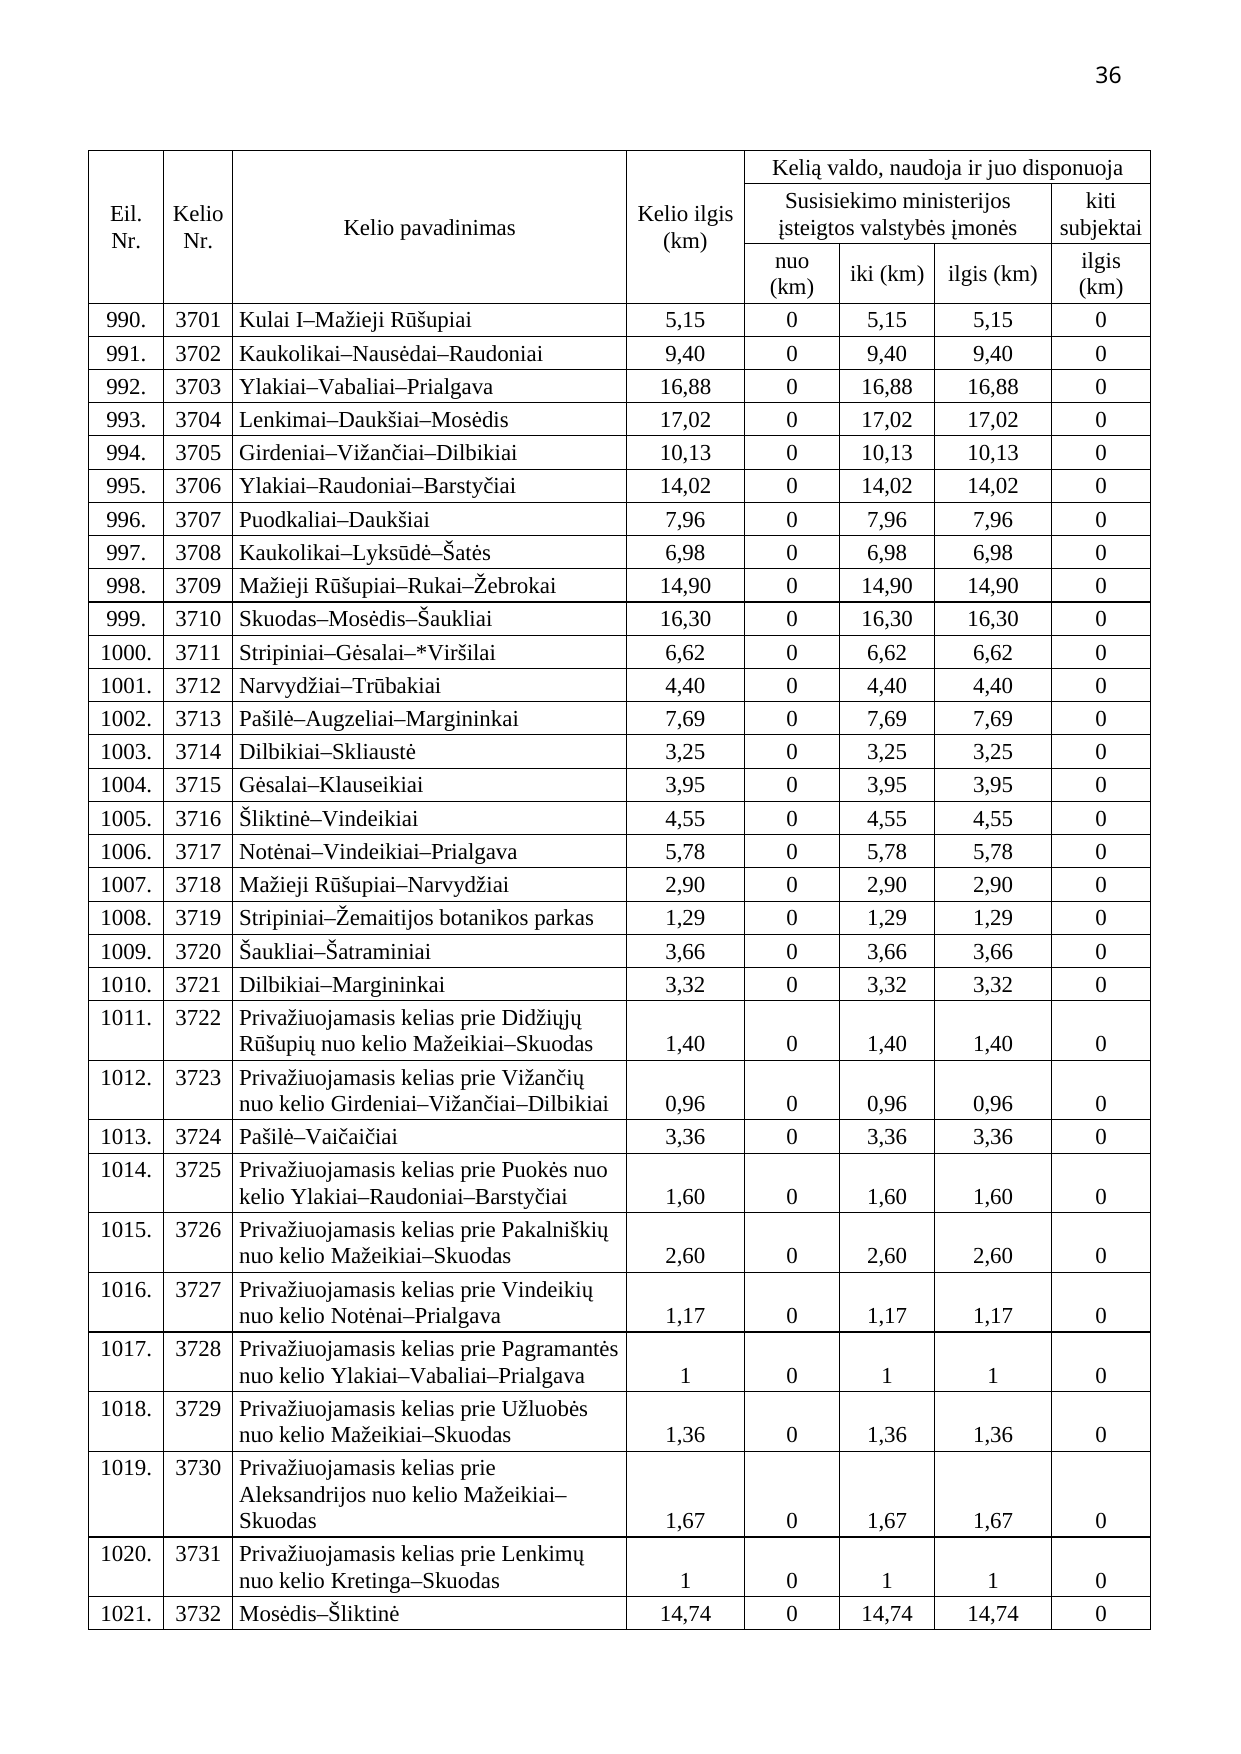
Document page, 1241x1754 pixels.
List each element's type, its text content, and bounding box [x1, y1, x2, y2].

table_cell 0 [745, 1061, 839, 1119]
table_cell 0 [745, 935, 839, 967]
table_cell 0 [1052, 802, 1150, 834]
table_cell 1001. [89, 669, 163, 701]
table_cell 4,40 [840, 669, 934, 701]
table_cell 7,96 [627, 503, 744, 535]
table_cell Privažiuojamasis kelias prie Aleksandrijos nuo kelio Mažeikiai–Skuodas [233, 1452, 626, 1536]
table_cell 0 [1052, 1597, 1150, 1629]
table_cell 3,32 [840, 968, 934, 1000]
table_cell Privažiuojamasis kelias prie Užluobės nuo kelio Mažeikiai–Skuodas [233, 1392, 626, 1451]
table_cell 3714 [164, 735, 232, 768]
table_cell 0 [1052, 337, 1150, 369]
table_cell 0 [1052, 1120, 1150, 1153]
table_cell 3715 [164, 769, 232, 801]
table_cell 3723 [164, 1061, 232, 1119]
table_cell Pašilė–Augzeliai–Margininkai [233, 702, 626, 734]
table_cell 10,13 [840, 436, 934, 468]
table_cell 0 [745, 1213, 839, 1272]
table_cell 9,40 [935, 337, 1051, 369]
table_cell 0 [745, 603, 839, 635]
table_cell 0 [1052, 1538, 1150, 1596]
table_cell 0 [1052, 304, 1150, 336]
table_cell 0 [1052, 1213, 1150, 1272]
table_cell 3732 [164, 1597, 232, 1629]
table_cell 1 [935, 1538, 1051, 1596]
table_cell 1005. [89, 802, 163, 834]
table_cell 0 [745, 636, 839, 668]
table_cell 3,25 [627, 735, 744, 768]
table_cell 6,62 [840, 636, 934, 668]
table_cell 0 [1052, 835, 1150, 867]
table_cell 3719 [164, 902, 232, 934]
table_cell 0 [745, 536, 839, 568]
table_cell Mažieji Rūšupiai–Rukai–Žebrokai [233, 569, 626, 601]
table_cell 3703 [164, 370, 232, 402]
table_cell 3,95 [627, 769, 744, 801]
table_cell 1 [627, 1333, 744, 1391]
table_cell Dilbikiai–Skliaustė [233, 735, 626, 768]
table_cell 1,17 [627, 1273, 744, 1331]
table_cell 7,96 [935, 503, 1051, 535]
table_cell Notėnai–Vindeikiai–Prialgava [233, 835, 626, 867]
table_cell Ylakiai–Raudoniai–Barstyčiai [233, 470, 626, 502]
table_cell 1013. [89, 1120, 163, 1153]
table_cell 0,96 [627, 1061, 744, 1119]
table_cell 3716 [164, 802, 232, 834]
table_cell 1007. [89, 868, 163, 901]
table_cell 2,60 [627, 1213, 744, 1272]
table_cell 0 [745, 403, 839, 435]
table_header Eil. Nr. [89, 151, 163, 302]
table_cell 2,60 [935, 1213, 1051, 1272]
table_cell 1004. [89, 769, 163, 801]
table_cell 1019. [89, 1452, 163, 1536]
table_cell 10,13 [627, 436, 744, 468]
table_cell 1 [840, 1333, 934, 1391]
table_cell 7,69 [840, 702, 934, 734]
table_cell 3708 [164, 536, 232, 568]
table_cell 0 [1052, 935, 1150, 967]
table_cell 3727 [164, 1273, 232, 1331]
table_cell 3722 [164, 1001, 232, 1060]
table_header Kelio ilgis (km) [627, 151, 744, 302]
table_cell 3,32 [627, 968, 744, 1000]
table_cell 3,66 [627, 935, 744, 967]
table_cell Pašilė–Vaičaičiai [233, 1120, 626, 1153]
table_cell 0 [1052, 902, 1150, 934]
table_cell 0 [745, 769, 839, 801]
table_cell 0 [1052, 1273, 1150, 1331]
table_cell Narvydžiai–Trūbakiai [233, 669, 626, 701]
table_cell 1,17 [840, 1273, 934, 1331]
table_cell 3704 [164, 403, 232, 435]
table_cell 990. [89, 304, 163, 336]
table_cell 0 [745, 1001, 839, 1060]
table_cell 3711 [164, 636, 232, 668]
table_cell 14,90 [935, 569, 1051, 601]
table_cell Privažiuojamasis kelias prie Lenkimų nuo kelio Kretinga–Skuodas [233, 1538, 626, 1596]
table_cell Stripiniai–Žemaitijos botanikos parkas [233, 902, 626, 934]
table_cell 1,17 [935, 1273, 1051, 1331]
table_cell Mažieji Rūšupiai–Narvydžiai [233, 868, 626, 901]
table_cell 1003. [89, 735, 163, 768]
table_cell 3,95 [840, 769, 934, 801]
table_cell 6,62 [627, 636, 744, 668]
table_cell 1015. [89, 1213, 163, 1272]
table_cell 3721 [164, 968, 232, 1000]
table_cell 5,15 [935, 304, 1051, 336]
table_cell Privažiuojamasis kelias prie Didžiųjų Rūšupių nuo kelio Mažeikiai–Skuodas [233, 1001, 626, 1060]
table_cell 1,60 [935, 1154, 1051, 1212]
table_cell 0 [1052, 403, 1150, 435]
table_cell 3729 [164, 1392, 232, 1451]
table_cell 1002. [89, 702, 163, 734]
table_cell 4,55 [935, 802, 1051, 834]
table_cell 1 [840, 1538, 934, 1596]
table_cell Šliktinė–Vindeikiai [233, 802, 626, 834]
table_cell 17,02 [627, 403, 744, 435]
table_cell 3713 [164, 702, 232, 734]
table_cell 0 [745, 304, 839, 336]
table_cell 16,88 [935, 370, 1051, 402]
table_cell 1009. [89, 935, 163, 967]
table_cell 3,36 [840, 1120, 934, 1153]
table_cell ilgis (km) [1052, 244, 1150, 302]
table_cell 3,66 [935, 935, 1051, 967]
table_cell ilgis (km) [935, 244, 1051, 302]
table_cell 1006. [89, 835, 163, 867]
table_cell 0 [745, 1538, 839, 1596]
table_cell 1012. [89, 1061, 163, 1119]
table_cell 7,69 [627, 702, 744, 734]
table_cell 3724 [164, 1120, 232, 1153]
table_cell 0 [1052, 968, 1150, 1000]
table_cell Privažiuojamasis kelias prie Vindeikių nuo kelio Notėnai–Prialgava [233, 1273, 626, 1331]
table_cell 14,02 [840, 470, 934, 502]
table_cell 3731 [164, 1538, 232, 1596]
table_cell Gėsalai–Klauseikiai [233, 769, 626, 801]
table_cell 0,96 [935, 1061, 1051, 1119]
table_cell 16,88 [840, 370, 934, 402]
table_cell 0 [1052, 536, 1150, 568]
table_cell 14,02 [935, 470, 1051, 502]
table_cell Dilbikiai–Margininkai [233, 968, 626, 1000]
table_cell 2,90 [840, 868, 934, 901]
table_header Kelio Nr. [164, 151, 232, 302]
table_cell 0 [1052, 1452, 1150, 1536]
table_cell 3706 [164, 470, 232, 502]
table_header Kelio pavadinimas [233, 151, 626, 302]
table_cell 6,62 [935, 636, 1051, 668]
table_cell Privažiuojamasis kelias prie Puokės nuo kelio Ylakiai–Raudoniai–Barstyčiai [233, 1154, 626, 1212]
table_cell 0 [1052, 569, 1150, 601]
table_cell 1010. [89, 968, 163, 1000]
table_cell Lenkimai–Daukšiai–Mosėdis [233, 403, 626, 435]
table_cell kiti subjektai [1052, 184, 1150, 243]
table_cell 3712 [164, 669, 232, 701]
table_cell 3718 [164, 868, 232, 901]
table_cell Privažiuojamasis kelias prie Pagramantės nuo kelio Ylakiai–Vabaliai–Prialgava [233, 1333, 626, 1391]
table_cell 1,60 [840, 1154, 934, 1212]
table_cell 0 [1052, 503, 1150, 535]
table_cell 16,30 [935, 603, 1051, 635]
table_cell 16,30 [840, 603, 934, 635]
table_cell 1,40 [840, 1001, 934, 1060]
table_cell 14,74 [627, 1597, 744, 1629]
table_cell 2,60 [840, 1213, 934, 1272]
table_cell 3707 [164, 503, 232, 535]
table_cell 6,98 [935, 536, 1051, 568]
table_cell 0 [1052, 735, 1150, 768]
table_cell 0 [745, 436, 839, 468]
table_cell 0,96 [840, 1061, 934, 1119]
table_cell 0 [745, 669, 839, 701]
table_cell 14,74 [935, 1597, 1051, 1629]
table_cell 0 [1052, 1392, 1150, 1451]
table_cell 1,29 [840, 902, 934, 934]
table_cell 17,02 [840, 403, 934, 435]
table_cell 998. [89, 569, 163, 601]
table_cell 993. [89, 403, 163, 435]
table_cell 5,78 [627, 835, 744, 867]
table_cell 0 [1052, 436, 1150, 468]
table_cell Šaukliai–Šatraminiai [233, 935, 626, 967]
table_cell 9,40 [840, 337, 934, 369]
table_cell 3,66 [840, 935, 934, 967]
table_cell 1017. [89, 1333, 163, 1391]
table_cell 7,69 [935, 702, 1051, 734]
table_cell 0 [1052, 702, 1150, 734]
table_cell nuo (km) [745, 244, 839, 302]
table_cell 3720 [164, 935, 232, 967]
table_cell iki (km) [840, 244, 934, 302]
table_cell 1018. [89, 1392, 163, 1451]
table_cell 0 [745, 1392, 839, 1451]
table_cell 1011. [89, 1001, 163, 1060]
table_cell 3726 [164, 1213, 232, 1272]
table_cell 1 [627, 1538, 744, 1596]
table_cell 3,36 [627, 1120, 744, 1153]
table_cell 14,90 [627, 569, 744, 601]
table_cell 3728 [164, 1333, 232, 1391]
table_cell Privažiuojamasis kelias prie Vižančių nuo kelio Girdeniai–Vižančiai–Dilbikiai [233, 1061, 626, 1119]
table_cell 995. [89, 470, 163, 502]
table_cell 5,78 [935, 835, 1051, 867]
table_cell 0 [745, 337, 839, 369]
table_cell 0 [745, 868, 839, 901]
table_cell 999. [89, 603, 163, 635]
table_cell 1,67 [935, 1452, 1051, 1536]
table_cell 1,36 [935, 1392, 1051, 1451]
table_cell 1,36 [840, 1392, 934, 1451]
table_cell 9,40 [627, 337, 744, 369]
table_cell 0 [745, 1333, 839, 1391]
table_cell 3,36 [935, 1120, 1051, 1153]
table_cell 0 [745, 968, 839, 1000]
table_cell 10,13 [935, 436, 1051, 468]
table_cell 996. [89, 503, 163, 535]
table_cell 6,98 [840, 536, 934, 568]
table_cell Skuodas–Mosėdis–Šaukliai [233, 603, 626, 635]
table_cell 0 [745, 735, 839, 768]
table_cell 3,25 [935, 735, 1051, 768]
table_cell 1,67 [840, 1452, 934, 1536]
table_cell 4,55 [840, 802, 934, 834]
table_cell Kulai I–Mažieji Rūšupiai [233, 304, 626, 336]
table_cell 991. [89, 337, 163, 369]
table_cell 4,40 [627, 669, 744, 701]
table_cell 1,40 [935, 1001, 1051, 1060]
table_cell 0 [745, 1120, 839, 1153]
table_cell 16,30 [627, 603, 744, 635]
table_cell 3,32 [935, 968, 1051, 1000]
table_cell 0 [1052, 603, 1150, 635]
table_cell 16,88 [627, 370, 744, 402]
table_cell 992. [89, 370, 163, 402]
table_cell 2,90 [935, 868, 1051, 901]
table_cell 6,98 [627, 536, 744, 568]
table_cell 0 [1052, 868, 1150, 901]
table_cell 1020. [89, 1538, 163, 1596]
table_cell 3705 [164, 436, 232, 468]
table_cell 997. [89, 536, 163, 568]
table_cell 1 [935, 1333, 1051, 1391]
table_cell 0 [745, 370, 839, 402]
table_cell 0 [745, 470, 839, 502]
table_cell 0 [745, 569, 839, 601]
table_cell Susisiekimo ministerijos įsteigtos valstybės įmonės [745, 184, 1051, 243]
table_cell 0 [1052, 1333, 1150, 1391]
table_cell 1,60 [627, 1154, 744, 1212]
table_cell Ylakiai–Vabaliai–Prialgava [233, 370, 626, 402]
table_cell 3,25 [840, 735, 934, 768]
table_cell Kaukolikai–Nausėdai–Raudoniai [233, 337, 626, 369]
table_cell 5,15 [840, 304, 934, 336]
table_cell 1014. [89, 1154, 163, 1212]
table_cell 0 [745, 1154, 839, 1212]
table_cell 0 [745, 702, 839, 734]
table_cell 1,29 [935, 902, 1051, 934]
table_cell Stripiniai–Gėsalai–*Viršilai [233, 636, 626, 668]
table_cell 0 [745, 802, 839, 834]
table_cell 5,78 [840, 835, 934, 867]
table_cell 14,02 [627, 470, 744, 502]
table_cell 0 [1052, 370, 1150, 402]
table_cell 0 [745, 1597, 839, 1629]
table_cell 1000. [89, 636, 163, 668]
table_cell Girdeniai–Vižančiai–Dilbikiai [233, 436, 626, 468]
table_cell Privažiuojamasis kelias prie Pakalniškių nuo kelio Mažeikiai–Skuodas [233, 1213, 626, 1272]
table_cell 0 [1052, 769, 1150, 801]
table_cell 0 [1052, 636, 1150, 668]
table_cell Kaukolikai–Lyksūdė–Šatės [233, 536, 626, 568]
table_cell 0 [1052, 470, 1150, 502]
table_cell 4,40 [935, 669, 1051, 701]
table_cell 3702 [164, 337, 232, 369]
table_cell Puodkaliai–Daukšiai [233, 503, 626, 535]
table_cell 0 [1052, 1154, 1150, 1212]
table_cell 1021. [89, 1597, 163, 1629]
table_cell 4,55 [627, 802, 744, 834]
table_cell 3709 [164, 569, 232, 601]
table_cell 0 [1052, 1001, 1150, 1060]
table_cell 2,90 [627, 868, 744, 901]
table_cell 0 [1052, 1061, 1150, 1119]
table_cell 3701 [164, 304, 232, 336]
table_cell 0 [745, 835, 839, 867]
table_header Kelią valdo, naudoja ir juo disponuoja [745, 151, 1150, 183]
table_cell 1,29 [627, 902, 744, 934]
table_cell 1008. [89, 902, 163, 934]
table_cell 1,67 [627, 1452, 744, 1536]
table_cell 0 [745, 1273, 839, 1331]
table_cell 3725 [164, 1154, 232, 1212]
table_cell 14,74 [840, 1597, 934, 1629]
table_cell 0 [745, 902, 839, 934]
table_cell 3717 [164, 835, 232, 867]
table_cell 5,15 [627, 304, 744, 336]
table_cell 0 [745, 503, 839, 535]
table_cell 17,02 [935, 403, 1051, 435]
table_cell 0 [1052, 669, 1150, 701]
table_cell 7,96 [840, 503, 934, 535]
table_cell 1016. [89, 1273, 163, 1331]
table_cell 3710 [164, 603, 232, 635]
table_cell 0 [745, 1452, 839, 1536]
table_cell 14,90 [840, 569, 934, 601]
table_cell 3,95 [935, 769, 1051, 801]
table_cell Mosėdis–Šliktinė [233, 1597, 626, 1629]
table_cell 1,36 [627, 1392, 744, 1451]
table_cell 3730 [164, 1452, 232, 1536]
table_cell 994. [89, 436, 163, 468]
table_cell 1,40 [627, 1001, 744, 1060]
